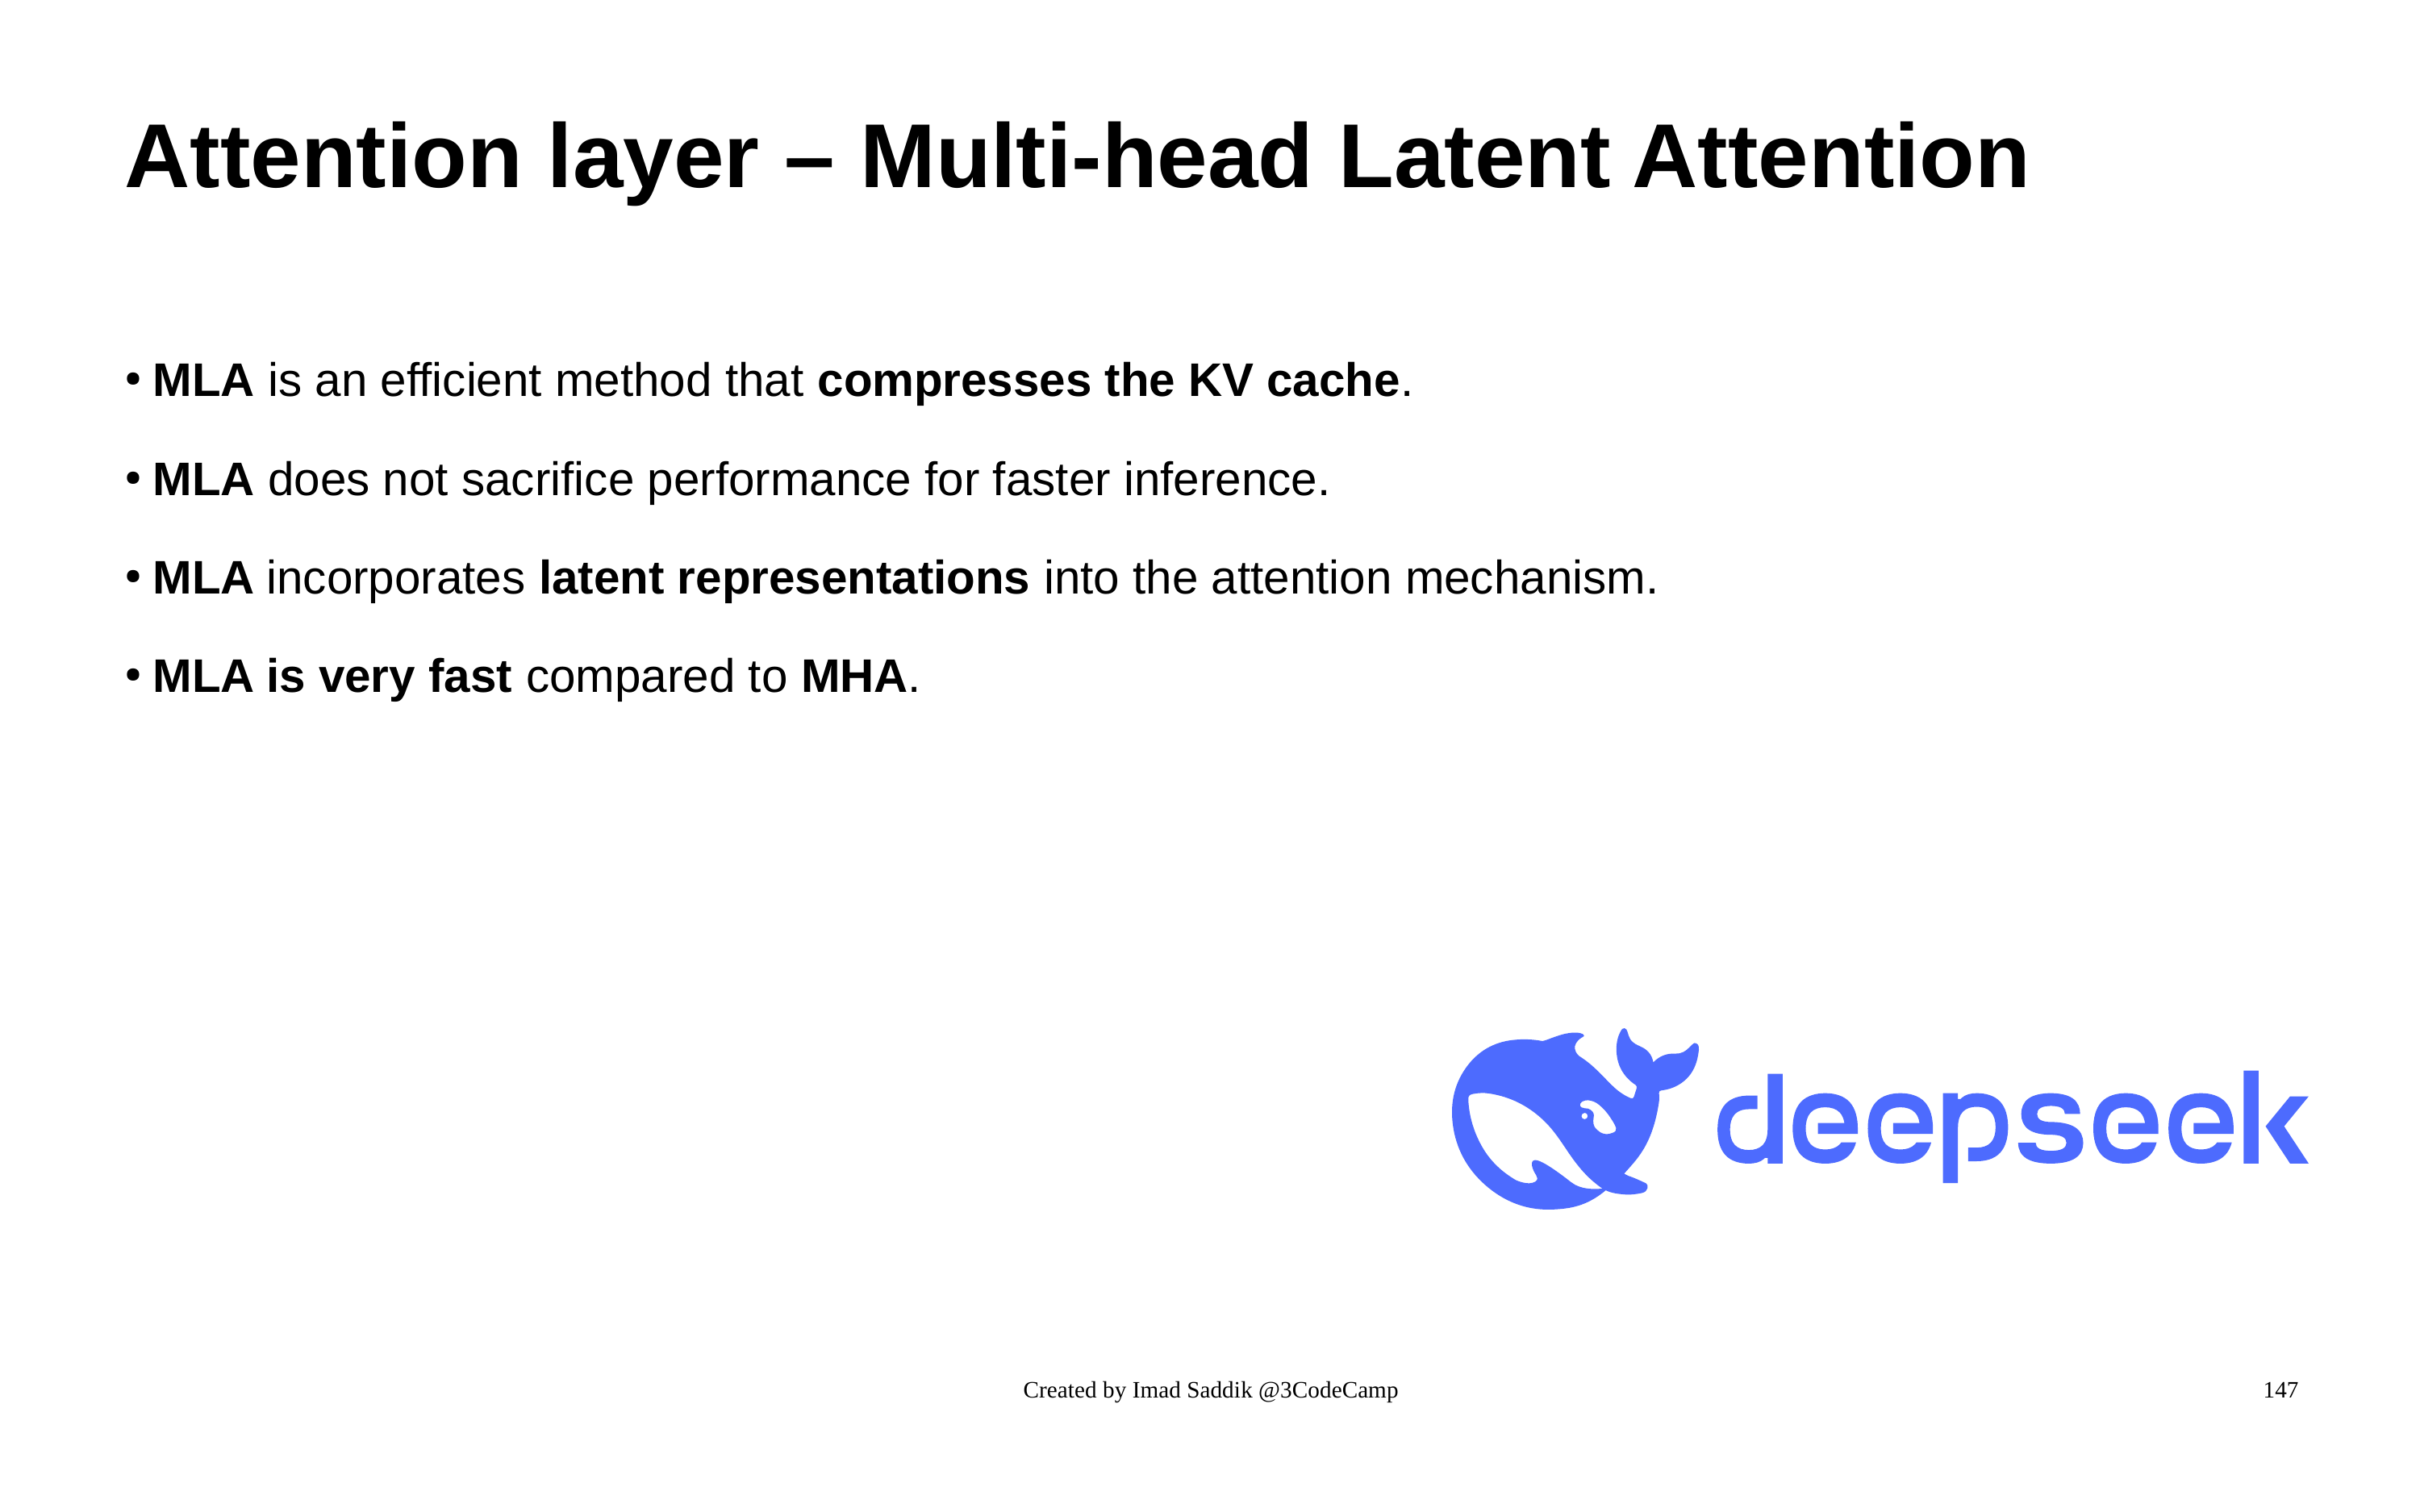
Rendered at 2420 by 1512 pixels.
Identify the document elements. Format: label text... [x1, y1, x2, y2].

text_box MLA is an efficient method that compresses the KV cache. MLA does not sacrifice performance for faster inference. MLA incorporates latent representations into the attention mechanism. MLA is very fast compared to MHA. [112, 322, 1846, 807]
text_box Attention layer – Multi-head Latent Attention [112, 61, 2179, 251]
picture [1452, 1028, 2309, 1210]
